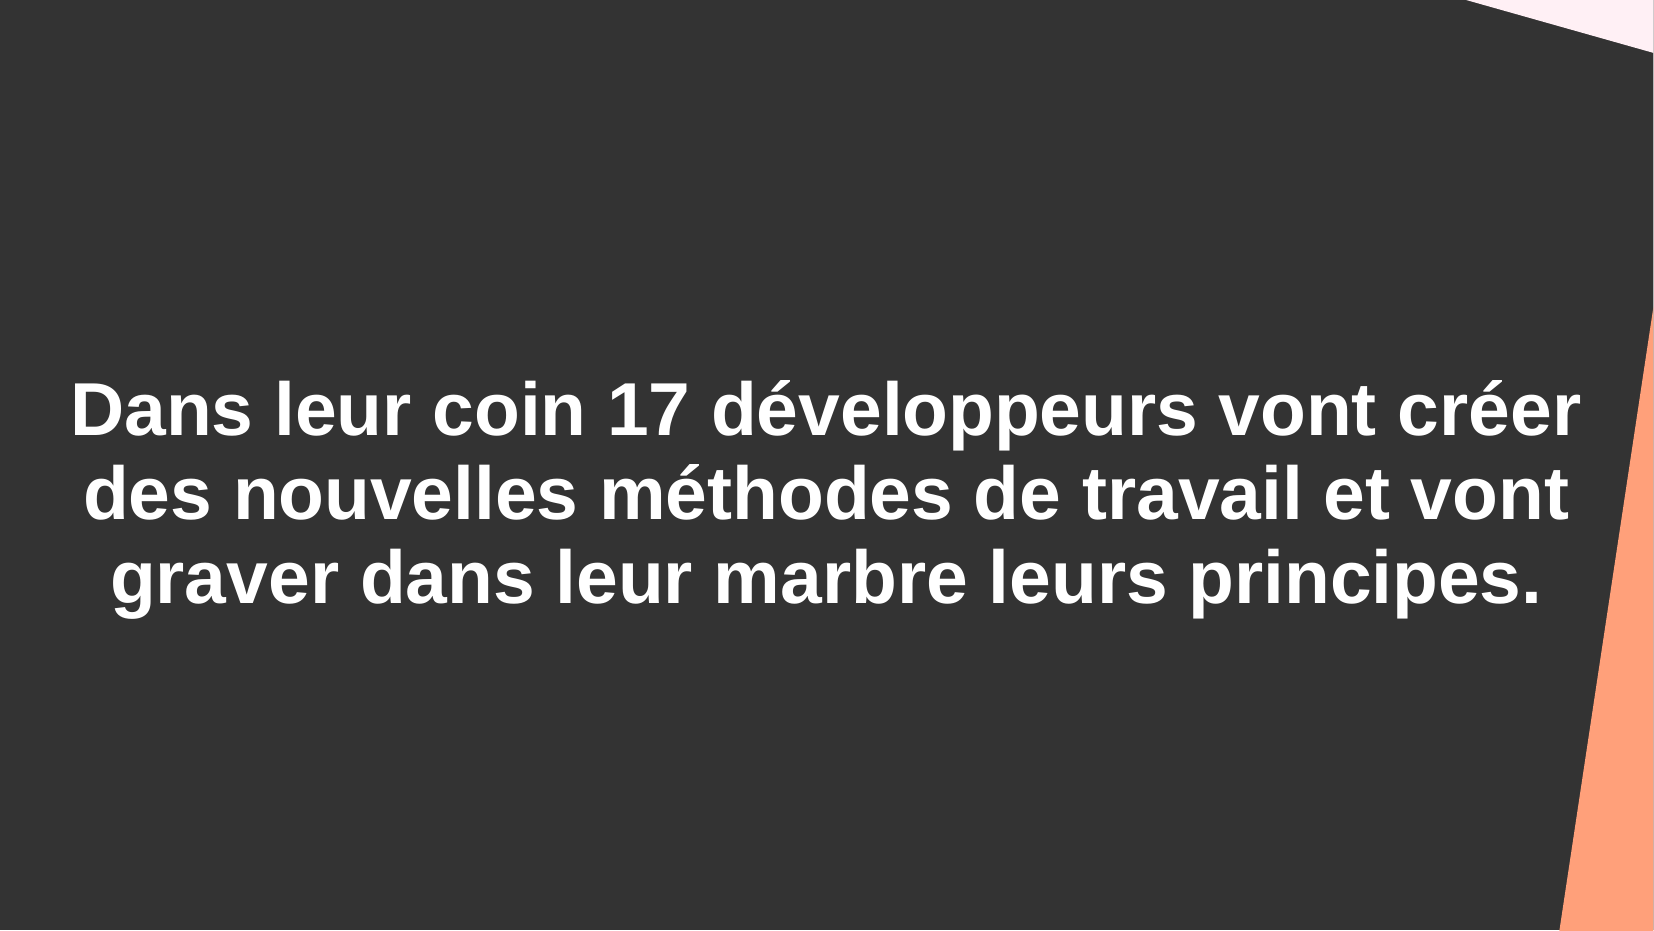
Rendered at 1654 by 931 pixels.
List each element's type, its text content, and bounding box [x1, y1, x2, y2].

title Dans leur coin 17 développeurs vont créer des nouvelles méthodes de travail et vont graver dans leur marbre leurs principes. [31, 367, 1622, 620]
text_box [1559, 303, 1654, 931]
text_box [1466, 0, 1654, 54]
